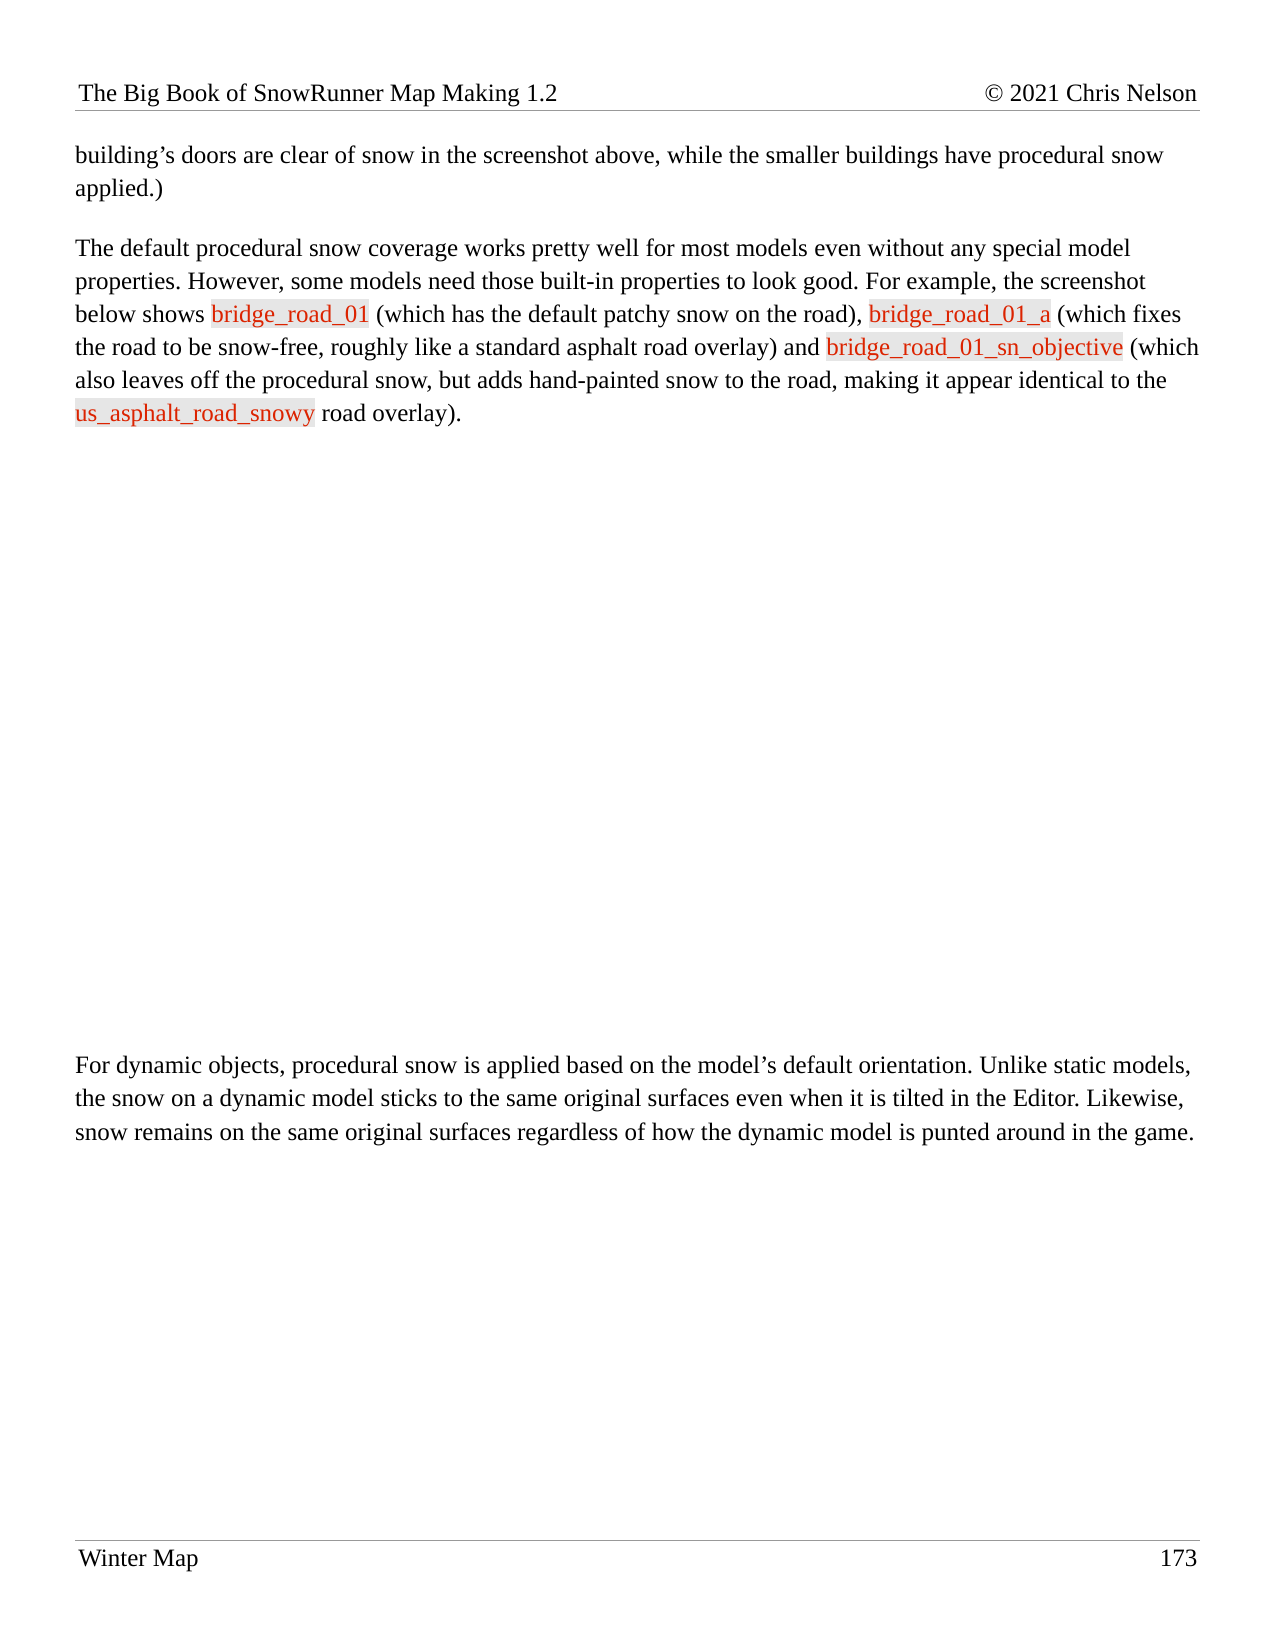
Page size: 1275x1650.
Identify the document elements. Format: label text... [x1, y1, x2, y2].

text For dynamic objects, procedural snow is applied based on the model’s default orientation. Unlike static models, the snow on a dynamic model sticks to the same original surfaces even when it is tilted in the Editor. Likewise, snow remains on the same original surfaces regardless of how the dynamic model is punted around in the game. [75, 1051, 1200, 1145]
text building’s doors are clear of snow in the screenshot above, while the smaller buildings have procedural snow applied.) [75, 140, 1200, 202]
text The default procedural snow coverage works pretty well for most models even without any special model properties. However, some models need those built-in properties to look good. For example, the screenshot below shows bridge_road_01 (which has the default patchy snow on the road), bridge_road_01_a (which fixes the road to be snow-free, roughly like a standard asphalt road overlay) and bridge_road_01_sn_objective (which also leaves off the procedural snow, but adds hand-painted snow to the road, making it appear identical to the us_asphalt_road_snowy road overlay). [75, 233, 1200, 427]
